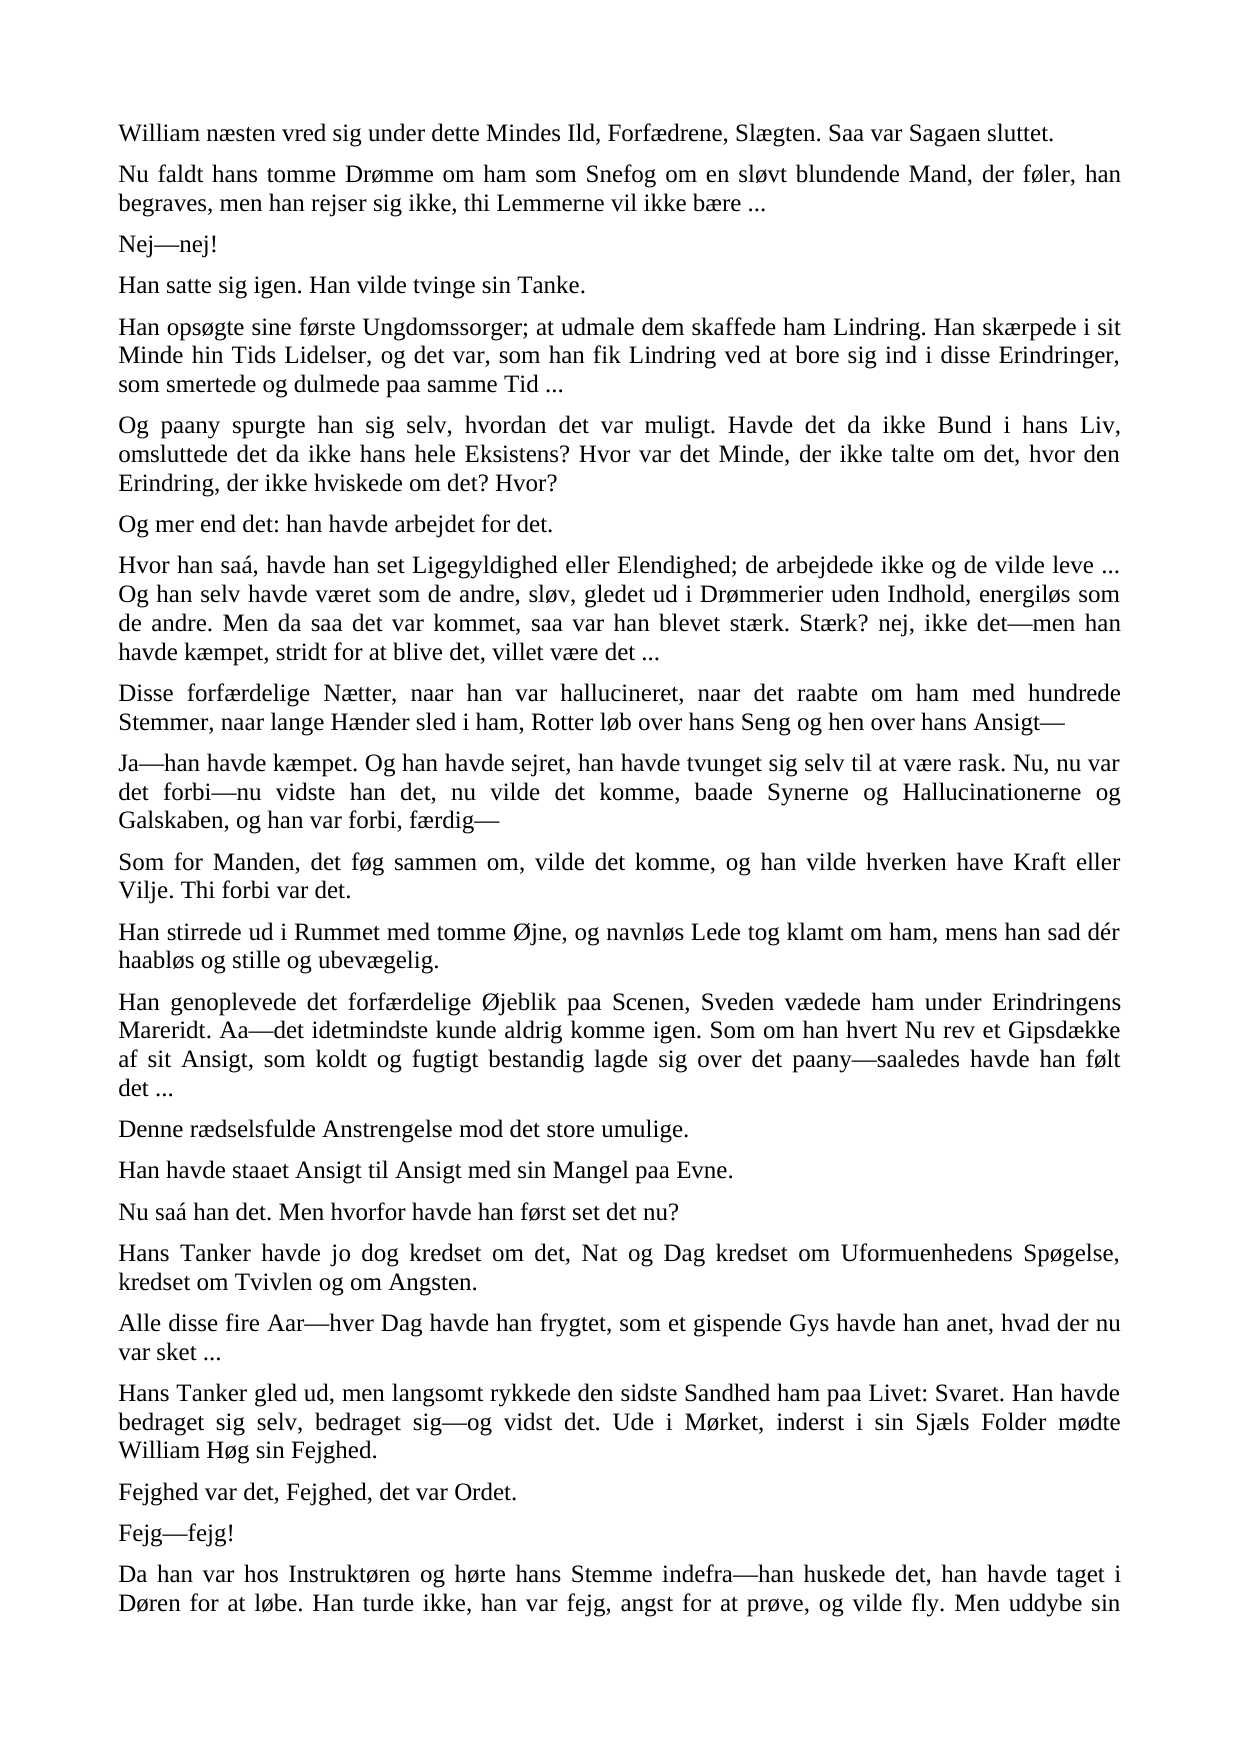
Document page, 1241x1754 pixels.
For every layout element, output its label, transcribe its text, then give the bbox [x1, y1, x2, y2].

text Som for Manden, det føg sammen om, vilde det komme, og han vilde hverken have Kraft eller Vilje. Thi forbi var det. [118, 847, 1122, 904]
text Han opsøgte sine første Ungdomssorger; at udmale dem skaffede ham Lindring. Han skærpede i sit Minde hin Tids Lidelser, og det var, som han fik Lindring ved at bore sig ind i disse Erindringer, som smertede og dulmede paa samme Tid ... [118, 312, 1122, 398]
text Fejg—fejg! [118, 1518, 1122, 1547]
text Disse forfærdelige Nætter, naar han var hallucineret, naar det raabte om ham med hundrede Stemmer, naar lange Hænder sled i ham, Rotter løb over hans Seng og hen over hans Ansigt— [118, 678, 1122, 736]
text Hans Tanker havde jo dog kredset om det, Nat og Dag kredset om Uformuenhedens Spøgelse, kredset om Tvivlen og om Angsten. [118, 1238, 1122, 1296]
text Og paany spurgte han sig selv, hvordan det var muligt. Havde det da ikke Bund i hans Liv, omsluttede det da ikke hans hele Eksistens? Hvor var det Minde, der ikke talte om det, hvor den Erindring, der ikke hviskede om det? Hvor? [118, 411, 1122, 497]
text Hvor han saá, havde han set Ligegyldighed eller Elendighed; de arbejdede ikke og de vilde leve ... Og han selv havde været som de andre, sløv, gledet ud i Drømmerier uden Indhold, energiløs som de andre. Men da saa det var kommet, saa var han blevet stærk. Stærk? nej, ikke det—men han havde kæmpet, stridt for at blive det, villet være det ... [118, 551, 1122, 666]
text Alle disse fire Aar—hver Dag havde han frygtet, som et gispende Gys havde han anet, hvad der nu var sket ... [118, 1308, 1122, 1366]
text Fejghed var det, Fejghed, det var Ordet. [118, 1477, 1122, 1506]
text Han satte sig igen. Han vilde tvinge sin Tanke. [118, 271, 1122, 299]
text Han stirrede ud i Rummet med tomme Øjne, og navnløs Lede tog klamt om ham, mens han sad dér haabløs og stille og ubevægelig. [118, 917, 1122, 974]
text Nej—nej! [118, 229, 1122, 258]
text Da han var hos Instruktøren og hørte hans Stemme indefra—han huskede det, han havde taget i Døren for at løbe. Han turde ikke, han var fejg, angst for at prøve, og vilde fly. Men uddybe sin [118, 1559, 1122, 1617]
text Han havde staaet Ansigt til Ansigt med sin Mangel paa Evne. [118, 1156, 1122, 1184]
text William næsten vred sig under dette Mindes Ild, Forfædrene, Slægten. Saa var Sagaen sluttet. [118, 118, 1122, 147]
text Hans Tanker gled ud, men langsomt rykkede den sidste Sandhed ham paa Livet: Svaret. Han havde bedraget sig selv, bedraget sig—og vidst det. Ude i Mørket, inderst i sin Sjæls Folder mødte William Høg sin Fejghed. [118, 1378, 1122, 1464]
text Han genoplevede det forfærdelige Øjeblik paa Scenen, Sveden vædede ham under Erindringens Mareridt. Aa—det idetmindste kunde aldrig komme igen. Som om han hvert Nu rev et Gipsdække af sit Ansigt, som koldt og fugtigt bestandig lagde sig over det paany—saaledes havde han følt det ... [118, 987, 1122, 1102]
text Nu faldt hans tomme Drømme om ham som Snefog om en sløvt blundende Mand, der føler, han begraves, men han rejser sig ikke, thi Lemmerne vil ikke bære ... [118, 159, 1122, 217]
text Og mer end det: han havde arbejdet for det. [118, 509, 1122, 538]
text Ja—han havde kæmpet. Og han havde sejret, han havde tvunget sig selv til at være rask. Nu, nu var det forbi—nu vidste han det, nu vilde det komme, baade Synerne og Hallucinationerne og Galskaben, og han var forbi, færdig— [118, 748, 1122, 834]
text Denne rædselsfulde Anstrengelse mod det store umulige. [118, 1114, 1122, 1143]
text Nu saá han det. Men hvorfor havde han først set det nu? [118, 1197, 1122, 1226]
